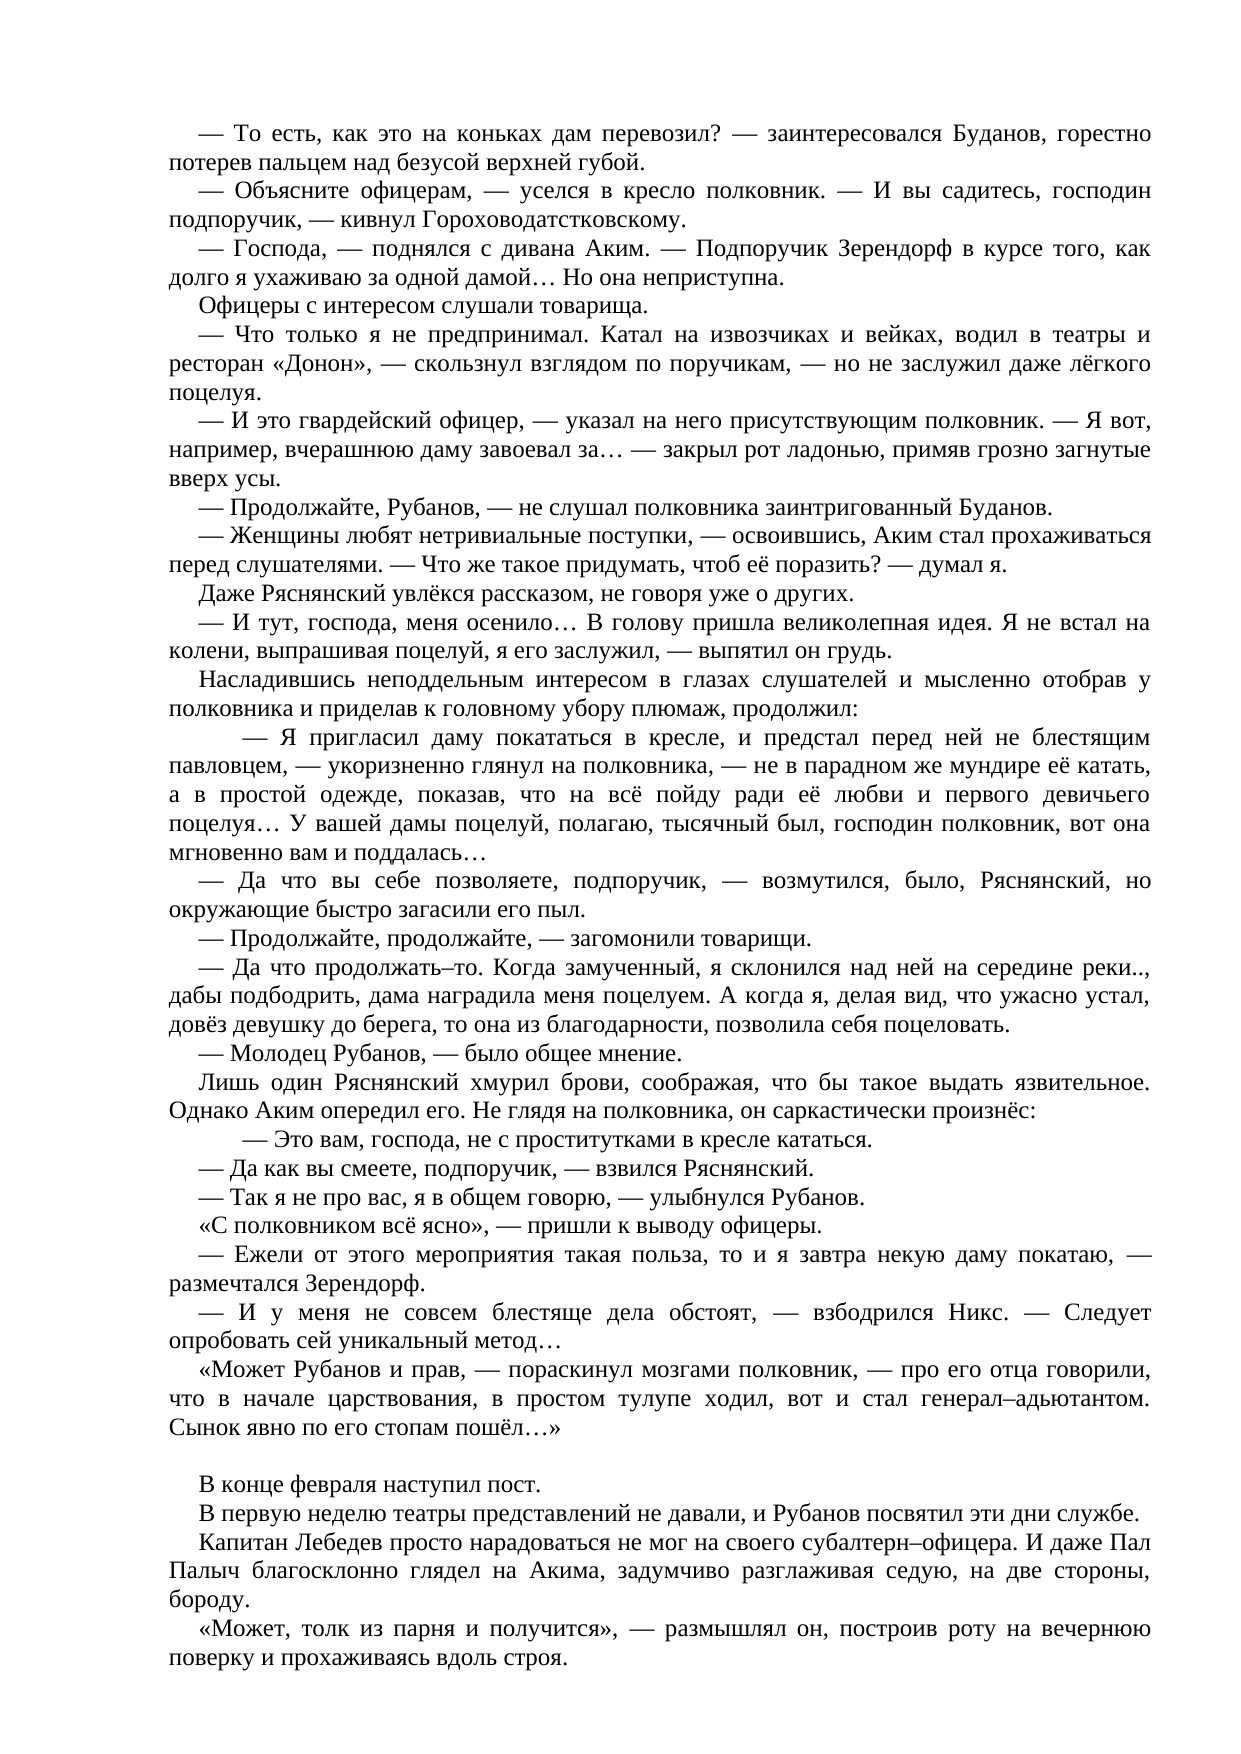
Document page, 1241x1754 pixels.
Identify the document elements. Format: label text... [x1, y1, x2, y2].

text «С полковником всё ясно», — пришли к выводу офицеры. [169, 1211, 1152, 1239]
text Насладившись неподдельным интересом в глазах слушателей и мысленно отобрав у полковника и приделав к головному убору плюмаж, продолжил: [169, 664, 1152, 722]
text — Женщины любят нетривиальные поступки, — освоившись, Аким стал прохаживаться перед слушателями. — Что же такое придумать, чтоб её поразить? — думал я. [169, 521, 1152, 578]
text Лишь один Ряснянский хмурил брови, соображая, что бы такое выдать язвительное. Однако Аким опередил его. Не глядя на полковника, он саркастически произнёс: [169, 1067, 1152, 1124]
text — Да что продолжать–то. Когда замученный, я склонился над ней на середине реки.., дабы подбодрить, дама наградила меня поцелуем. А когда я, делая вид, что ужасно устал, довёз девушку до берега, то она из благодарности, позволила себя поцеловать. [169, 952, 1152, 1038]
text Даже Ряснянский увлёкся рассказом, не говоря уже о других. [169, 578, 1152, 607]
text Офицеры с интересом слушали товарища. [169, 291, 1152, 319]
text — Я пригласил даму покататься в кресле, и предстал перед ней не блестящим павловцем, — укоризненно глянул на полковника, — не в парадном же мундире её катать, а в простой одежде, показав, что на всё пойду ради её любви и первого девичьего поцелуя… У вашей дамы поцелуй, полагаю, тысячный был, господин полковник, вот она мгновенно вам и поддалась… [169, 722, 1152, 866]
text В конце февраля наступил пост. [169, 1469, 1152, 1498]
text — Ежели от этого мероприятия такая польза, то и я завтра некую даму покатаю, — размечтался Зерендорф. [169, 1239, 1152, 1297]
text — И у меня не совсем блестяще дела обстоят, — взбодрился Никс. — Следует опробовать сей уникальный метод… [169, 1297, 1152, 1354]
text В первую неделю театры представлений не давали, и Рубанов посвятил эти дни службе. [169, 1498, 1152, 1527]
text — Господа, — поднялся с дивана Аким. — Подпоручик Зерендорф в курсе того, как долго я ухаживаю за одной дамой… Но она неприступна. [169, 233, 1152, 291]
text — Молодец Рубанов, — было общее мнение. [169, 1038, 1152, 1067]
text — Что только я не предпринимал. Катал на извозчиках и вейках, водил в театры и ресторан «Донон», — скользнул взглядом по поручикам, — но не заслужил даже лёгкого поцелуя. [169, 319, 1152, 406]
text — Объясните офицерам, — уселся в кресло полковник. — И вы садитесь, господин подпоручик, — кивнул Гороховодатстковскому. [169, 176, 1152, 233]
text — То есть, как это на коньках дам перевозил? — заинтересовался Буданов, горестно потерев пальцем над безусой верхней губой. [169, 118, 1152, 176]
text — Продолжайте, продолжайте, — загомонили товарищи. [169, 923, 1152, 952]
text — Это вам, господа, не с проститутками в кресле кататься. [169, 1124, 1152, 1153]
text Капитан Лебедев просто нарадоваться не мог на своего субалтерн–офицера. И даже Пал Палыч благосклонно глядел на Акима, задумчиво разглаживая седую, на две стороны, бороду. [169, 1527, 1152, 1613]
text «Может, толк из парня и получится», — размышлял он, построив роту на вечернюю поверку и прохаживаясь вдоль строя. [169, 1613, 1152, 1671]
text — И тут, господа, меня осенило… В голову пришла великолепная идея. Я не встал на колени, выпрашивая поцелуй, я его заслужил, — выпятил он грудь. [169, 607, 1152, 664]
text «Может Рубанов и прав, — пораскинул мозгами полковник, — про его отца говорили, что в начале царствования, в простом тулупе ходил, вот и стал генерал–адьютантом. Сынок явно по его стопам пошёл…» [169, 1354, 1152, 1441]
text — Так я не про вас, я в общем говорю, — улыбнулся Рубанов. [169, 1182, 1152, 1211]
text — Да как вы смеете, подпоручик, — взвился Ряснянский. [169, 1153, 1152, 1182]
text — Да что вы себе позволяете, подпоручик, — возмутился, было, Ряснянский, но окружающие быстро загасили его пыл. [169, 866, 1152, 923]
text — Продолжайте, Рубанов, — не слушал полковника заинтригованный Буданов. [169, 492, 1152, 521]
text — И это гвардейский офицер, — указал на него присутствующим полковник. — Я вот, например, вчерашнюю даму завоевал за… — закрыл рот ладонью, примяв грозно загнутые вверх усы. [169, 406, 1152, 492]
